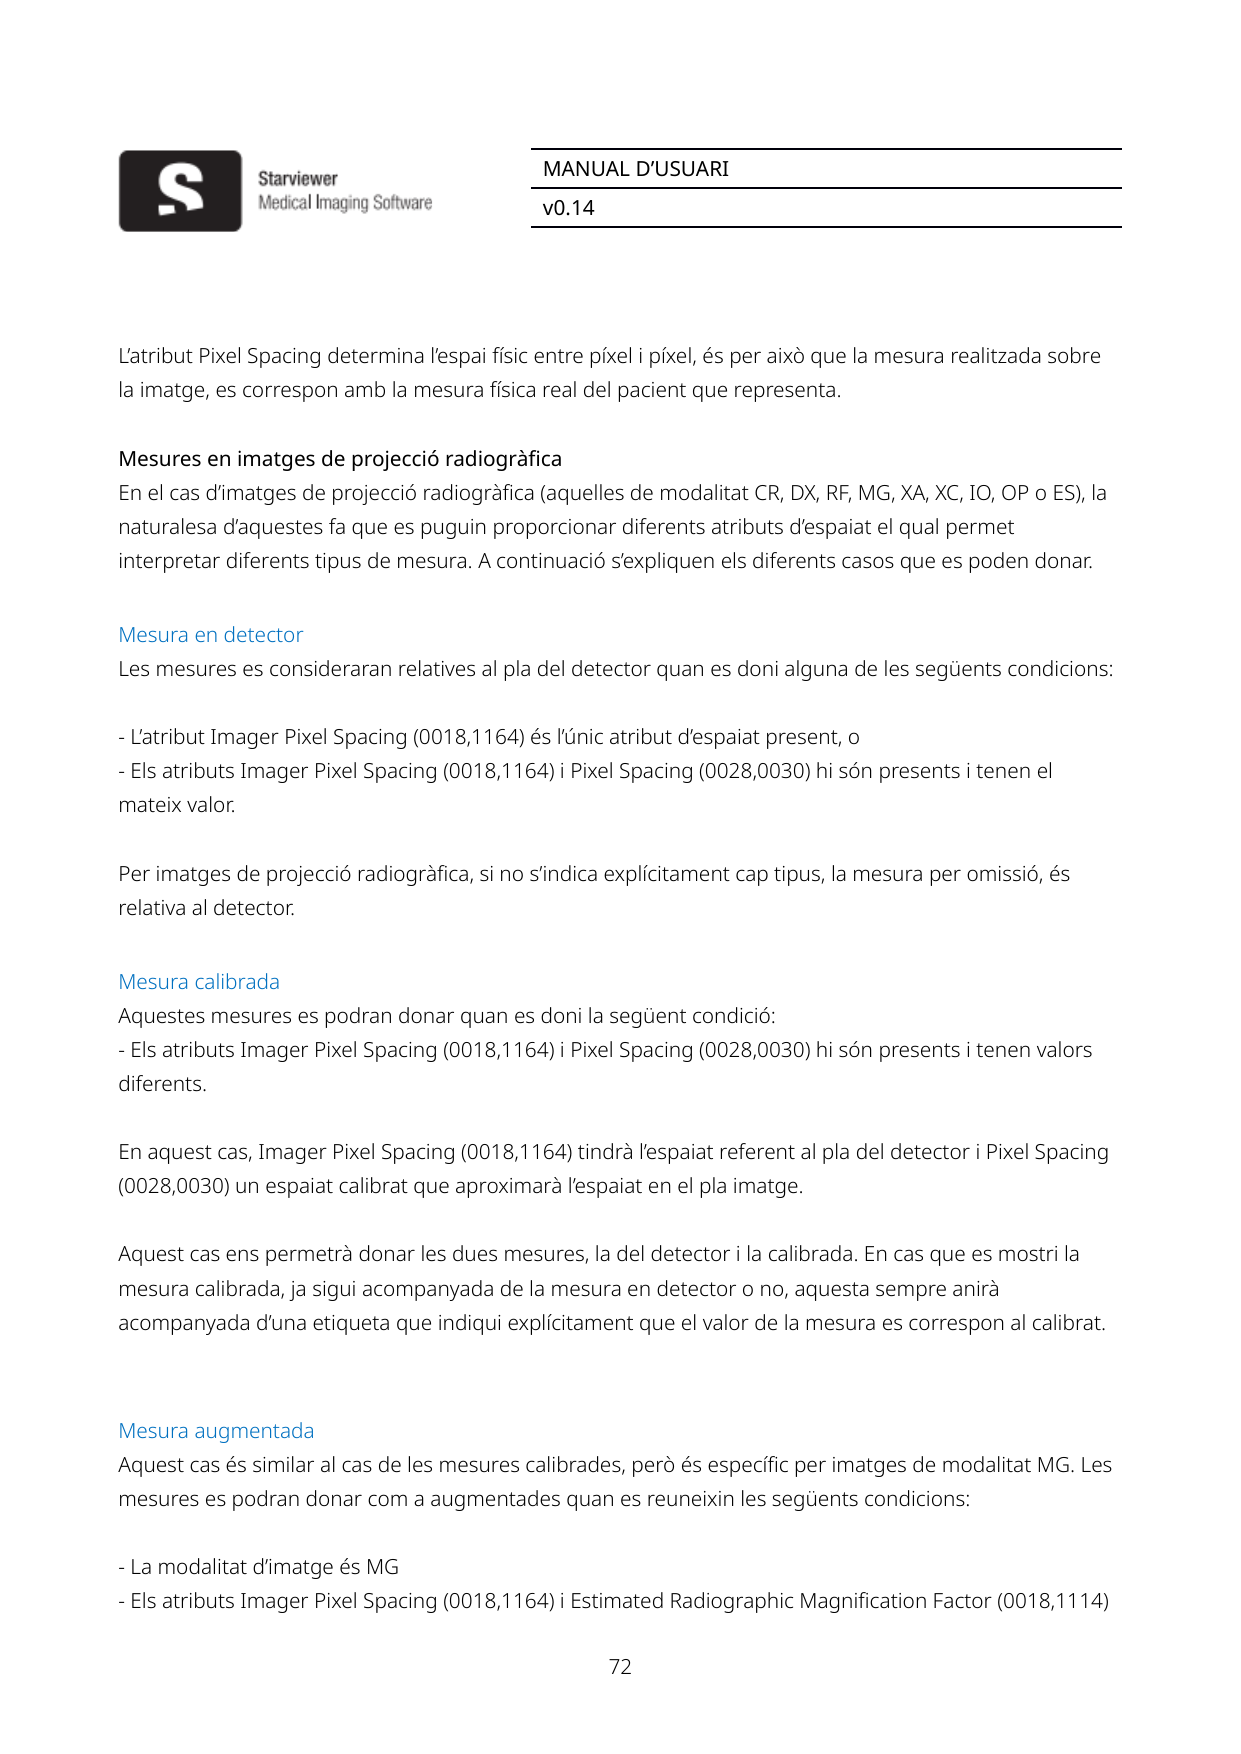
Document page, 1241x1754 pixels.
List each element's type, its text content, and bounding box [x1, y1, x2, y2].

text - Els atributs Imager Pixel Spacing (0018,1164) i Pixel Spacing (0028,0030) hi són presents i tenen el mateix valor. [118, 756, 1122, 819]
text - Els atributs Imager Pixel Spacing (0018,1164) i Pixel Spacing (0028,0030) hi són presents i tenen valors diferents. [118, 1035, 1122, 1098]
text En el cas d’imatges de projecció radiogràfica (aquelles de modalitat CR, DX, RF, MG, XA, XC, IO, OP o ES), la naturalesa d’aquestes fa que es puguin proporcionar diferents atributs d’espaiat el qual permet interpretar diferents tipus de mesura. A continuació s’expliquen els diferents casos que es poden donar. [118, 478, 1122, 574]
text Mesura en detector [118, 620, 1122, 649]
text Les mesures es consideraran relatives al pla del detector quan es doni alguna de les següents condicions: [118, 654, 1122, 683]
text Mesura augmentada [118, 1416, 1122, 1444]
text - La modalitat d’imatge és MG [118, 1552, 1122, 1581]
text En aquest cas, Imager Pixel Spacing (0018,1164) tindrà l’espaiat referent al pla del detector i Pixel Spacing (0028,0030) un espaiat calibrat que aproximarà l’espaiat en el pla imatge. [118, 1137, 1122, 1200]
text Mesura calibrada [118, 967, 1122, 996]
text Mesures en imatges de projecció radiogràfica [118, 444, 1122, 472]
text - Els atributs Imager Pixel Spacing (0018,1164) i Estimated Radiographic Magnification Factor (0018,1114) [118, 1586, 1122, 1615]
text L’atribut Pixel Spacing determina l’espai físic entre píxel i píxel, és per això que la mesura realitzada sobre la imatge, es correspon amb la mesura física real del pacient que representa. [118, 341, 1122, 404]
text Aquestes mesures es podran donar quan es doni la següent condició: [118, 1001, 1122, 1029]
text Aquest cas és similar al cas de les mesures calibrades, però és específic per imatges de modalitat MG. Les mesures es podran donar com a augmentades quan es reuneixin les següents condicions: [118, 1450, 1122, 1513]
text - L’atribut Imager Pixel Spacing (0018,1164) és l’únic atribut d’espaiat present, o [118, 722, 1122, 751]
text Aquest cas ens permetrà donar les dues mesures, la del detector i la calibrada. En cas que es mostri la mesura calibrada, ja sigui acompanyada de la mesura en detector o no, aquesta sempre anirà acompanyada d’una etiqueta que indiqui explícitament que el valor de la mesura es correspon al calibrat. [118, 1239, 1122, 1336]
text Per imatges de projecció radiogràfica, si no s’indica explícitament cap tipus, la mesura per omissió, és relativa al detector. [118, 859, 1122, 921]
